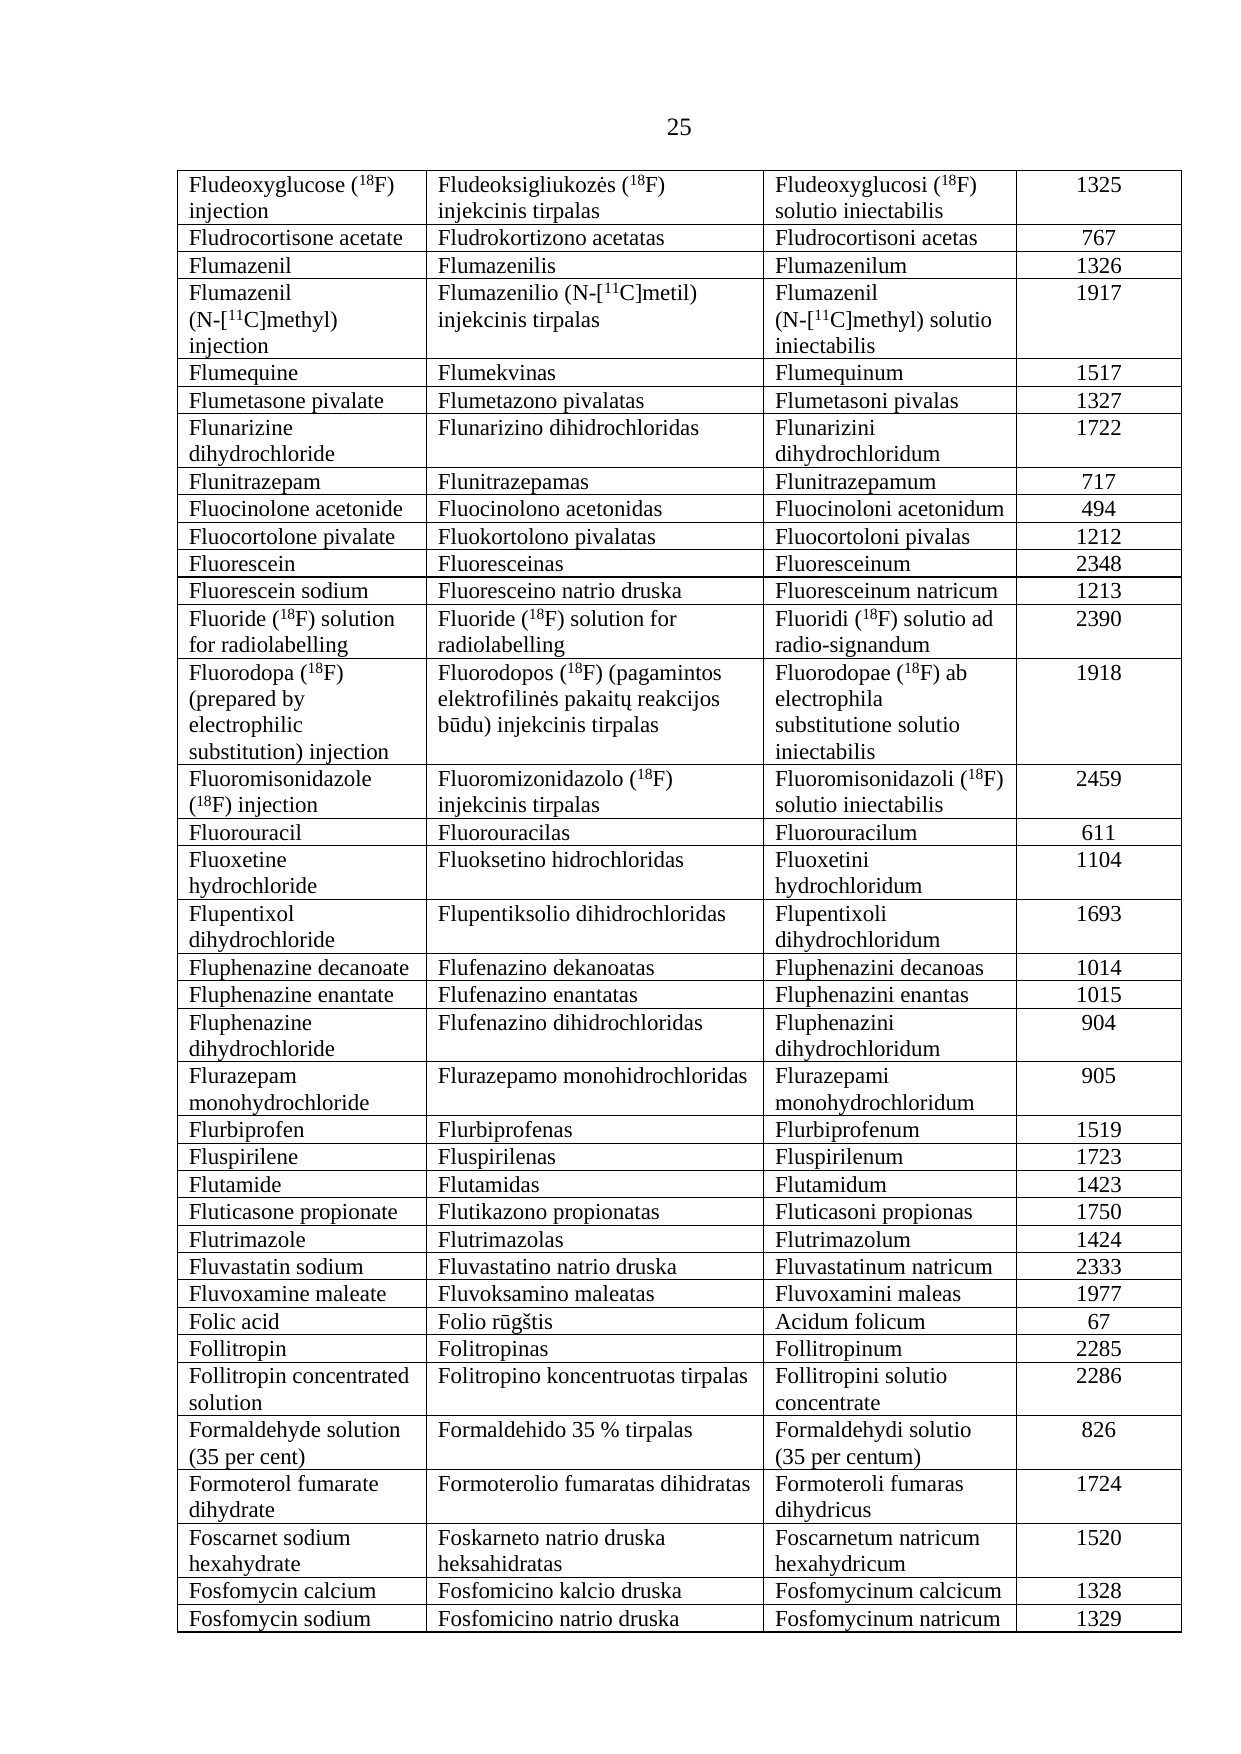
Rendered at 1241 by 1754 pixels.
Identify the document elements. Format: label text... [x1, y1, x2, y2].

table_cell Flunarizini dihydrochloridum [764, 414, 1016, 467]
table_cell Acidum folicum [764, 1308, 1016, 1334]
table_cell Fluoxetini hydrochloridum [764, 846, 1016, 899]
table_cell Fluvastatinum natricum [764, 1253, 1016, 1279]
table_cell Fluocinolono acetonidas [427, 495, 763, 522]
table_cell Fluspirilenum [764, 1144, 1016, 1170]
table_cell Fosfomycinum calcicum [764, 1578, 1016, 1604]
table_cell 1724 [1017, 1470, 1181, 1523]
table_cell Folic acid [178, 1308, 426, 1334]
table_cell Fosfomycin sodium [178, 1605, 426, 1631]
table_cell 494 [1017, 495, 1181, 522]
table_cell 2286 [1017, 1363, 1181, 1415]
table_cell Foscarnet sodium hexahydrate [178, 1524, 426, 1577]
table_cell 1424 [1017, 1226, 1181, 1252]
table_cell Flurazepamo monohidrochloridas [427, 1062, 763, 1115]
table_cell Flumazenilio (N-[11C]metil) injekcinis tirpalas [427, 279, 763, 358]
table_cell Fosfomicino natrio druska [427, 1605, 763, 1631]
table_cell Formoteroli fumaras dihydricus [764, 1470, 1016, 1523]
table_cell Flunarizine dihydrochloride [178, 414, 426, 467]
table_cell Formaldehyde solution (35 per cent) [178, 1416, 426, 1469]
table_cell Flumazenilis [427, 252, 763, 278]
table_cell Fludrocortisoni acetas [764, 225, 1016, 251]
table_cell 1750 [1017, 1198, 1181, 1224]
table_cell 826 [1017, 1416, 1181, 1469]
table_cell Fluorescein [178, 550, 426, 576]
table_cell Fluokortolono pivalatas [427, 523, 763, 549]
table_cell Flutamidum [764, 1171, 1016, 1197]
table_cell Flumetazono pivalatas [427, 387, 763, 413]
table_cell Fluvastatin sodium [178, 1253, 426, 1279]
table_cell Fluocortolone pivalate [178, 523, 426, 549]
table_cell Flufenazino dihidrochloridas [427, 1009, 763, 1061]
table_cell Fluocortoloni pivalas [764, 523, 1016, 549]
table_cell Fluorouracilum [764, 819, 1016, 845]
table_cell Fluticasoni propionas [764, 1198, 1016, 1224]
table_cell 1917 [1017, 279, 1181, 358]
table_cell Flumequine [178, 359, 426, 386]
table_cell Flumetasone pivalate [178, 387, 426, 413]
table_cell Flumazenil [178, 252, 426, 278]
table_cell Fluocinoloni acetonidum [764, 495, 1016, 522]
table_cell Fluphenazine enantate [178, 981, 426, 1007]
table_cell Flupentiksolio dihidrochloridas [427, 900, 763, 953]
table_cell Fluorodopa (18F) (prepared by electrophilic substitution) injection [178, 659, 426, 764]
table_cell Flurbiprofenum [764, 1116, 1016, 1142]
table_cell Foskarneto natrio druska heksahidratas [427, 1524, 763, 1577]
table_cell Fludrokortizono acetatas [427, 225, 763, 251]
table_cell Fludrocortisone acetate [178, 225, 426, 251]
table_cell Fluorodopos (18F) (pagamintos elektrofilinės pakaitų reakcijos būdu) injekcinis tirpalas [427, 659, 763, 764]
table_cell Fluoresceinas [427, 550, 763, 576]
table_cell Fludeoxyglucosi (18F) solutio iniectabilis [764, 171, 1016, 223]
table_cell Fluticasone propionate [178, 1198, 426, 1224]
table_cell Fluoresceinum natricum [764, 578, 1016, 604]
table_cell Fluoromisonidazole (18F) injection [178, 765, 426, 818]
table_cell Fluspirilene [178, 1144, 426, 1170]
table_cell Flumetasoni pivalas [764, 387, 1016, 413]
table_cell Fluphenazini dihydrochloridum [764, 1009, 1016, 1061]
table_cell 1212 [1017, 523, 1181, 549]
table_cell Fluorouracil [178, 819, 426, 845]
table_cell Fludeoksigliukozės (18F) injekcinis tirpalas [427, 171, 763, 223]
table_cell Flunitrazepamum [764, 468, 1016, 494]
table_cell 2348 [1017, 550, 1181, 576]
table_cell Fluspirilenas [427, 1144, 763, 1170]
table_cell Fluoksetino hidrochloridas [427, 846, 763, 899]
table_cell Flurbiprofenas [427, 1116, 763, 1142]
table_cell Foscarnetum natricum hexahydricum [764, 1524, 1016, 1577]
table_cell Fluphenazini decanoas [764, 954, 1016, 980]
table_cell 1329 [1017, 1605, 1181, 1631]
table_cell Folio rūgštis [427, 1308, 763, 1334]
table_cell Fluoxetine hydrochloride [178, 846, 426, 899]
table_cell 1423 [1017, 1171, 1181, 1197]
table_cell Fluvastatino natrio druska [427, 1253, 763, 1279]
table_cell 1722 [1017, 414, 1181, 467]
table_cell Flufenazino enantatas [427, 981, 763, 1007]
table_cell Fluoridi (18F) solutio ad radio-signandum [764, 605, 1016, 658]
table_cell Flutamidas [427, 1171, 763, 1197]
table_cell 1104 [1017, 846, 1181, 899]
table_cell Follitropin concentrated solution [178, 1363, 426, 1415]
table_cell 1328 [1017, 1578, 1181, 1604]
table_cell Flutamide [178, 1171, 426, 1197]
table_cell Flumazenil (N-[11C]methyl) solutio iniectabilis [764, 279, 1016, 358]
table_cell Flumazenil (N-[11C]methyl) injection [178, 279, 426, 358]
table_cell Formaldehydi solutio (35 per centum) [764, 1416, 1016, 1469]
table_cell 1015 [1017, 981, 1181, 1007]
table_cell 1326 [1017, 252, 1181, 278]
table_cell 717 [1017, 468, 1181, 494]
table_cell 2390 [1017, 605, 1181, 658]
table_cell Fosfomicino kalcio druska [427, 1578, 763, 1604]
table_cell Fludeoxyglucose (18F) injection [178, 171, 426, 223]
table_cell Fluorodopae (18F) ab electrophila substitutione solutio iniectabilis [764, 659, 1016, 764]
table_cell Flutrimazole [178, 1226, 426, 1252]
table_cell Fluvoxamini maleas [764, 1280, 1016, 1307]
table_cell 611 [1017, 819, 1181, 845]
table_cell Flumekvinas [427, 359, 763, 386]
table_cell Fluphenazine decanoate [178, 954, 426, 980]
table_cell 905 [1017, 1062, 1181, 1115]
table_cell 1517 [1017, 359, 1181, 386]
table_cell 1520 [1017, 1524, 1181, 1577]
table_cell Follitropin [178, 1335, 426, 1362]
table_cell Fluorescein sodium [178, 578, 426, 604]
table_cell Formaldehido 35 % tirpalas [427, 1416, 763, 1469]
table_cell Flurbiprofen [178, 1116, 426, 1142]
table_cell Flupentixoli dihydrochloridum [764, 900, 1016, 953]
table_cell Formoterol fumarate dihydrate [178, 1470, 426, 1523]
table_cell 1213 [1017, 578, 1181, 604]
table_cell 1014 [1017, 954, 1181, 980]
table_cell Follitropinum [764, 1335, 1016, 1362]
table_cell Fluoride (18F) solution for radiolabelling [427, 605, 763, 658]
table_cell Follitropini solutio concentrate [764, 1363, 1016, 1415]
table_cell 1519 [1017, 1116, 1181, 1142]
table_cell 1918 [1017, 659, 1181, 764]
table_cell Flumazenilum [764, 252, 1016, 278]
table_cell Flutrimazolum [764, 1226, 1016, 1252]
table_cell Flutrimazolas [427, 1226, 763, 1252]
table_cell Flunitrazepamas [427, 468, 763, 494]
table_cell Flumequinum [764, 359, 1016, 386]
table_cell 1693 [1017, 900, 1181, 953]
table_cell 767 [1017, 225, 1181, 251]
table_cell Flupentixol dihydrochloride [178, 900, 426, 953]
table_cell Fluorouracilas [427, 819, 763, 845]
table_cell 1723 [1017, 1144, 1181, 1170]
table_cell Flunarizino dihidrochloridas [427, 414, 763, 467]
table_cell Formoterolio fumaratas dihidratas [427, 1470, 763, 1523]
table_cell Flurazepami monohydrochloridum [764, 1062, 1016, 1115]
table_cell Fluoresceino natrio druska [427, 578, 763, 604]
table_cell Flurazepam monohydrochloride [178, 1062, 426, 1115]
table_cell 2459 [1017, 765, 1181, 818]
table_cell 904 [1017, 1009, 1181, 1061]
table_cell Fluoromisonidazoli (18F) solutio iniectabilis [764, 765, 1016, 818]
table_cell Fluphenazine dihydrochloride [178, 1009, 426, 1061]
table_cell Fluvoxamine maleate [178, 1280, 426, 1307]
table_cell Fosfomycinum natricum [764, 1605, 1016, 1631]
table_cell Fluoromizonidazolo (18F) injekcinis tirpalas [427, 765, 763, 818]
table_cell Flunitrazepam [178, 468, 426, 494]
table_cell Folitropino koncentruotas tirpalas [427, 1363, 763, 1415]
table_cell Fosfomycin calcium [178, 1578, 426, 1604]
table_cell 1977 [1017, 1280, 1181, 1307]
table_cell Flutikazono propionatas [427, 1198, 763, 1224]
table_cell 2333 [1017, 1253, 1181, 1279]
table_cell Flufenazino dekanoatas [427, 954, 763, 980]
table_cell Fluoresceinum [764, 550, 1016, 576]
table_cell 1325 [1017, 171, 1181, 223]
table_cell Fluphenazini enantas [764, 981, 1016, 1007]
table_cell 1327 [1017, 387, 1181, 413]
table_cell Fluoride (18F) solution for radiolabelling [178, 605, 426, 658]
table_cell 2285 [1017, 1335, 1181, 1362]
table_cell Fluocinolone acetonide [178, 495, 426, 522]
table_cell Folitropinas [427, 1335, 763, 1362]
table_cell 67 [1017, 1308, 1181, 1334]
table_cell Fluvoksamino maleatas [427, 1280, 763, 1307]
